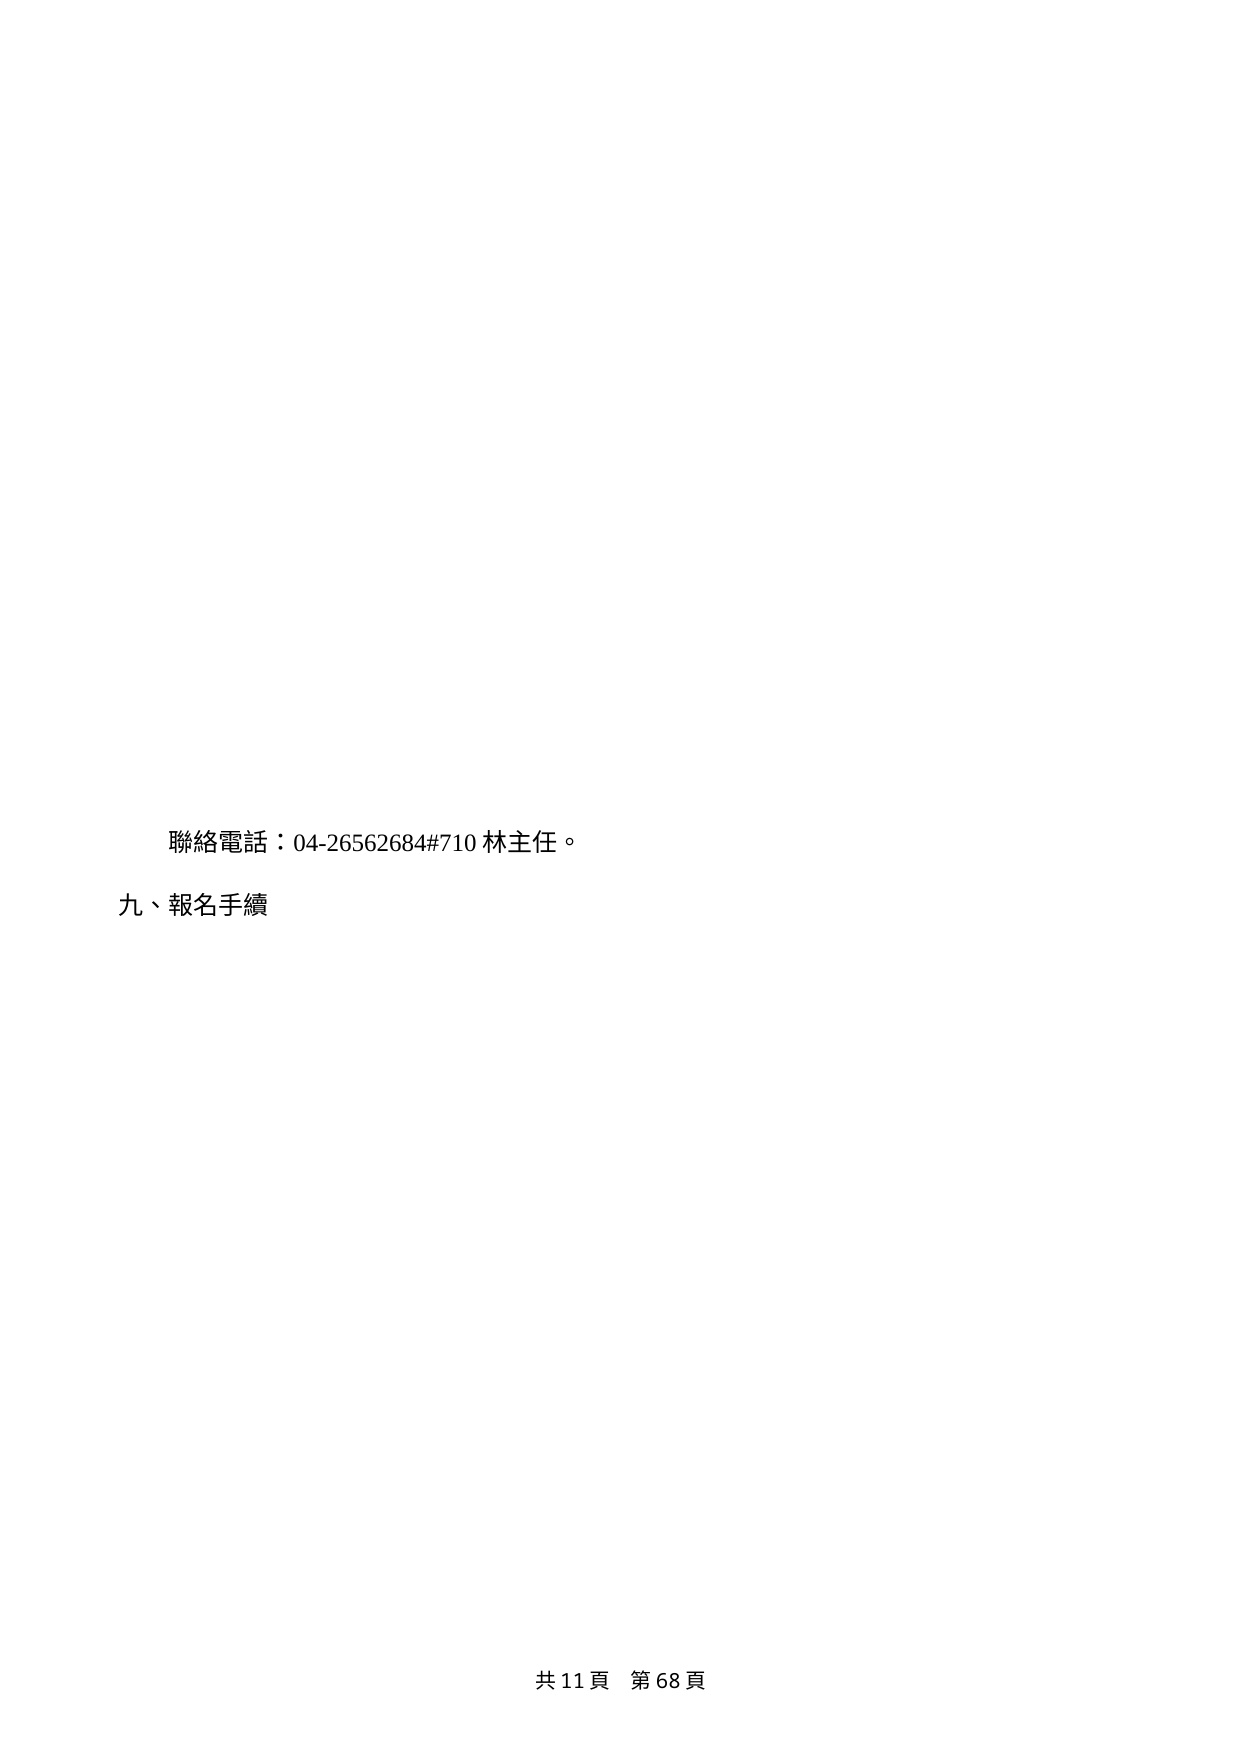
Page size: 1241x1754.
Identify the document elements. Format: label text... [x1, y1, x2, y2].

text 聯絡電話：04-26562684#710 林主任。 [168, 799, 1122, 862]
text 九、報名手續 [118, 862, 1122, 924]
